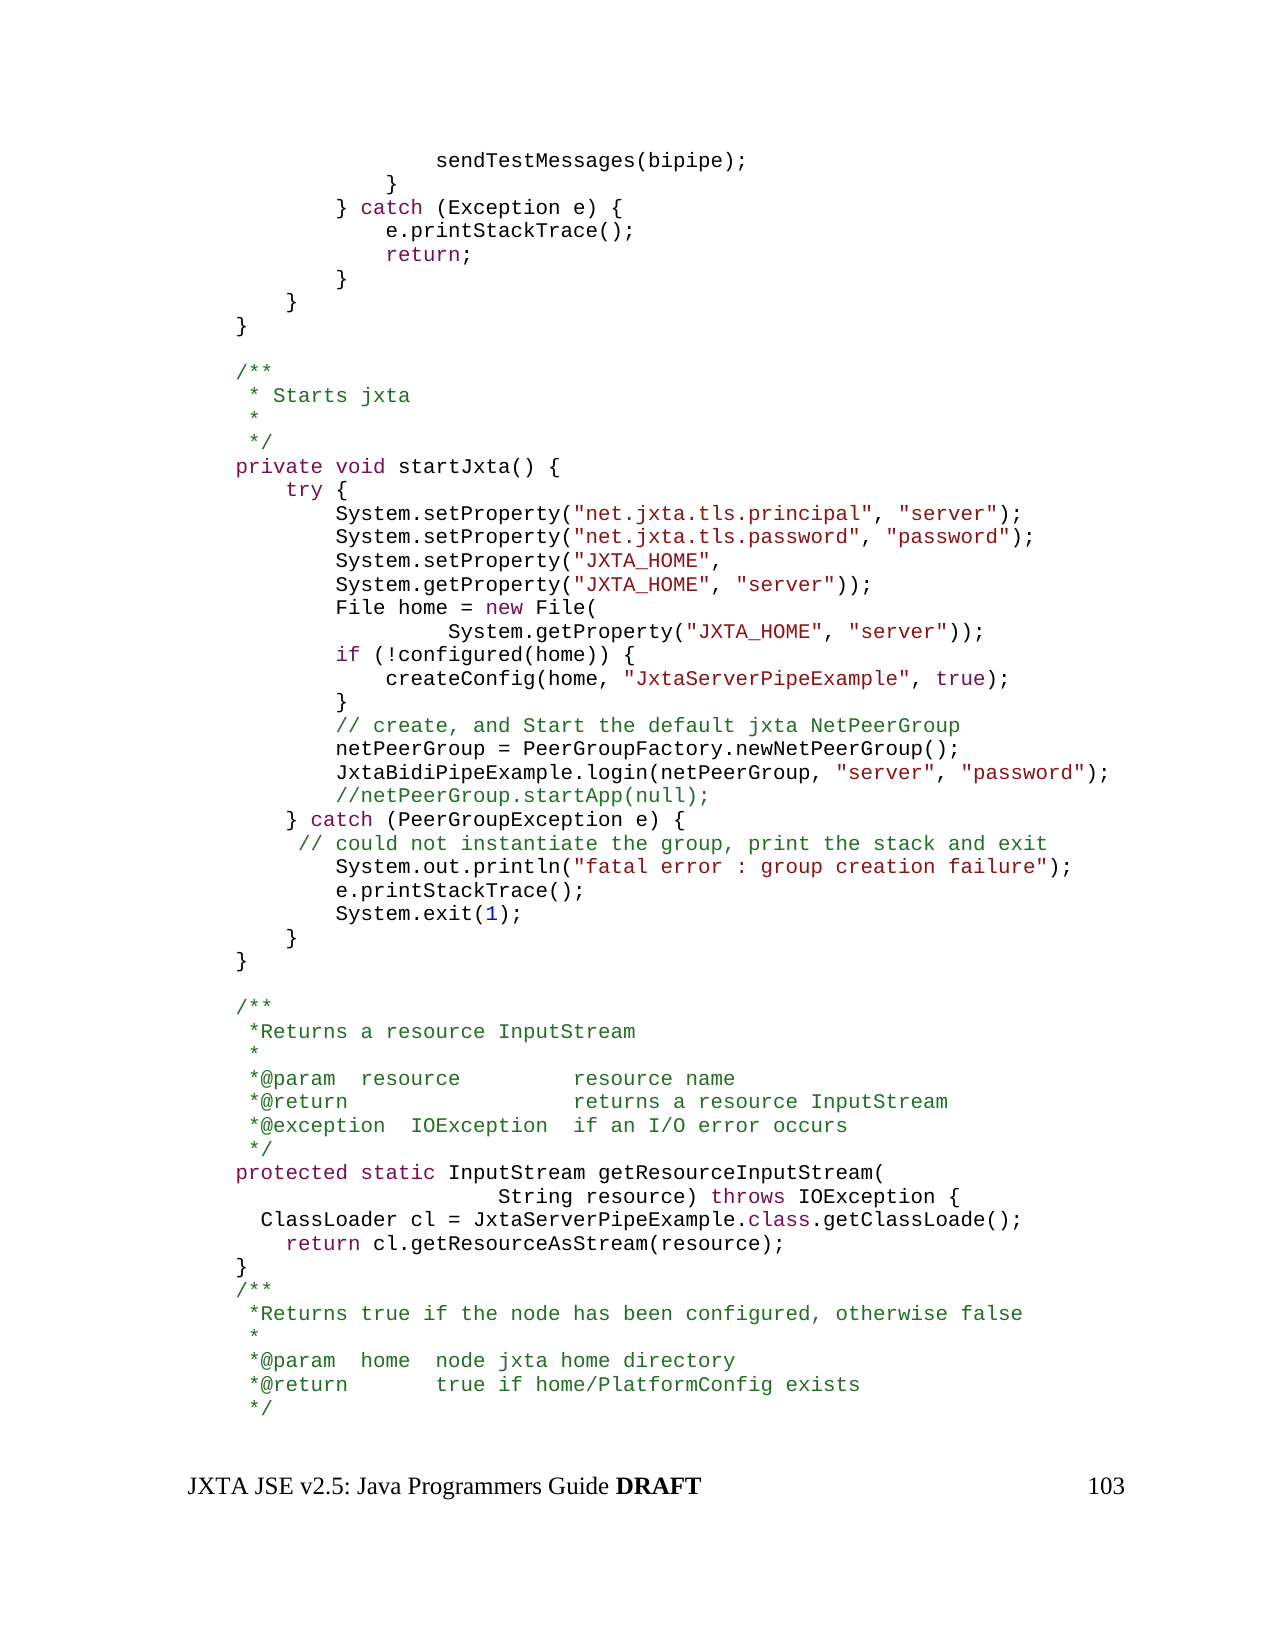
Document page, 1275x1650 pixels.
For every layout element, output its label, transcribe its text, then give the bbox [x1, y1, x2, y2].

text } [185, 315, 1120, 338]
text * Starts jxta [185, 385, 1120, 409]
text ClassLoader cl = JxtaServerPipeExample.class.getClassLoade(); [185, 1209, 1120, 1233]
text e.printStackTrace(); [185, 880, 1120, 903]
text */ [185, 432, 1120, 456]
text netPeerGroup = PeerGroupFactory.newNetPeerGroup(); [185, 738, 1120, 762]
text System.setProperty("net.jxta.tls.principal", "server"); [185, 503, 1120, 527]
text // create, and Start the default jxta NetPeerGroup [185, 715, 1120, 738]
text } [185, 927, 1120, 950]
text if (!configured(home)) { [185, 644, 1120, 668]
text *Returns a resource InputStream [185, 1021, 1120, 1044]
text return; [185, 244, 1120, 268]
text */ [185, 1398, 1120, 1421]
text * [185, 1044, 1120, 1068]
text } [185, 691, 1120, 715]
text * [185, 409, 1120, 432]
text } [185, 950, 1120, 974]
text System.exit(1); [185, 903, 1120, 927]
text System.setProperty("net.jxta.tls.password", "password"); [185, 527, 1120, 550]
text //netPeerGroup.startApp(null); [185, 786, 1120, 809]
text } [185, 1256, 1120, 1280]
text } [185, 173, 1120, 197]
text *@return true if home/PlatformConfig exists [185, 1374, 1120, 1398]
text } [185, 268, 1120, 291]
text sendTestMessages(bipipe); [185, 150, 1120, 173]
text String resource) throws IOException { [185, 1186, 1120, 1209]
text createConfig(home, "JxtaServerPipeExample", true); [185, 668, 1120, 691]
text } [185, 291, 1120, 315]
text System.out.println("fatal error : group creation failure"); [185, 856, 1120, 880]
text System.getProperty("JXTA_HOME", "server")); [185, 574, 1120, 597]
text * [185, 1327, 1120, 1351]
text /** [185, 1280, 1120, 1303]
text try { [185, 479, 1120, 503]
text e.printStackTrace(); [185, 221, 1120, 244]
text protected static InputStream getResourceInputStream( [185, 1162, 1120, 1186]
text File home = new File( [185, 597, 1120, 621]
text System.setProperty("JXTA_HOME", [185, 550, 1120, 574]
text } catch (PeerGroupException e) { [185, 809, 1120, 833]
text *@return returns a resource InputStream [185, 1092, 1120, 1115]
text *@param resource resource name [185, 1068, 1120, 1092]
text */ [185, 1139, 1120, 1162]
text /** [185, 362, 1120, 385]
text private void startJxta() { [185, 456, 1120, 479]
text JxtaBidiPipeExample.login(netPeerGroup, "server", "password"); [185, 762, 1156, 786]
text /** [185, 997, 1120, 1021]
text // could not instantiate the group, print the stack and exit [185, 833, 1120, 856]
text System.getProperty("JXTA_HOME", "server")); [185, 621, 1120, 644]
text } catch (Exception e) { [185, 197, 1120, 221]
text *@exception IOException if an I/O error occurs [185, 1115, 1120, 1139]
text *Returns true if the node has been configured, otherwise false [185, 1303, 1120, 1327]
text *@param home node jxta home directory [185, 1351, 1120, 1374]
text return cl.getResourceAsStream(resource); [185, 1233, 1120, 1256]
